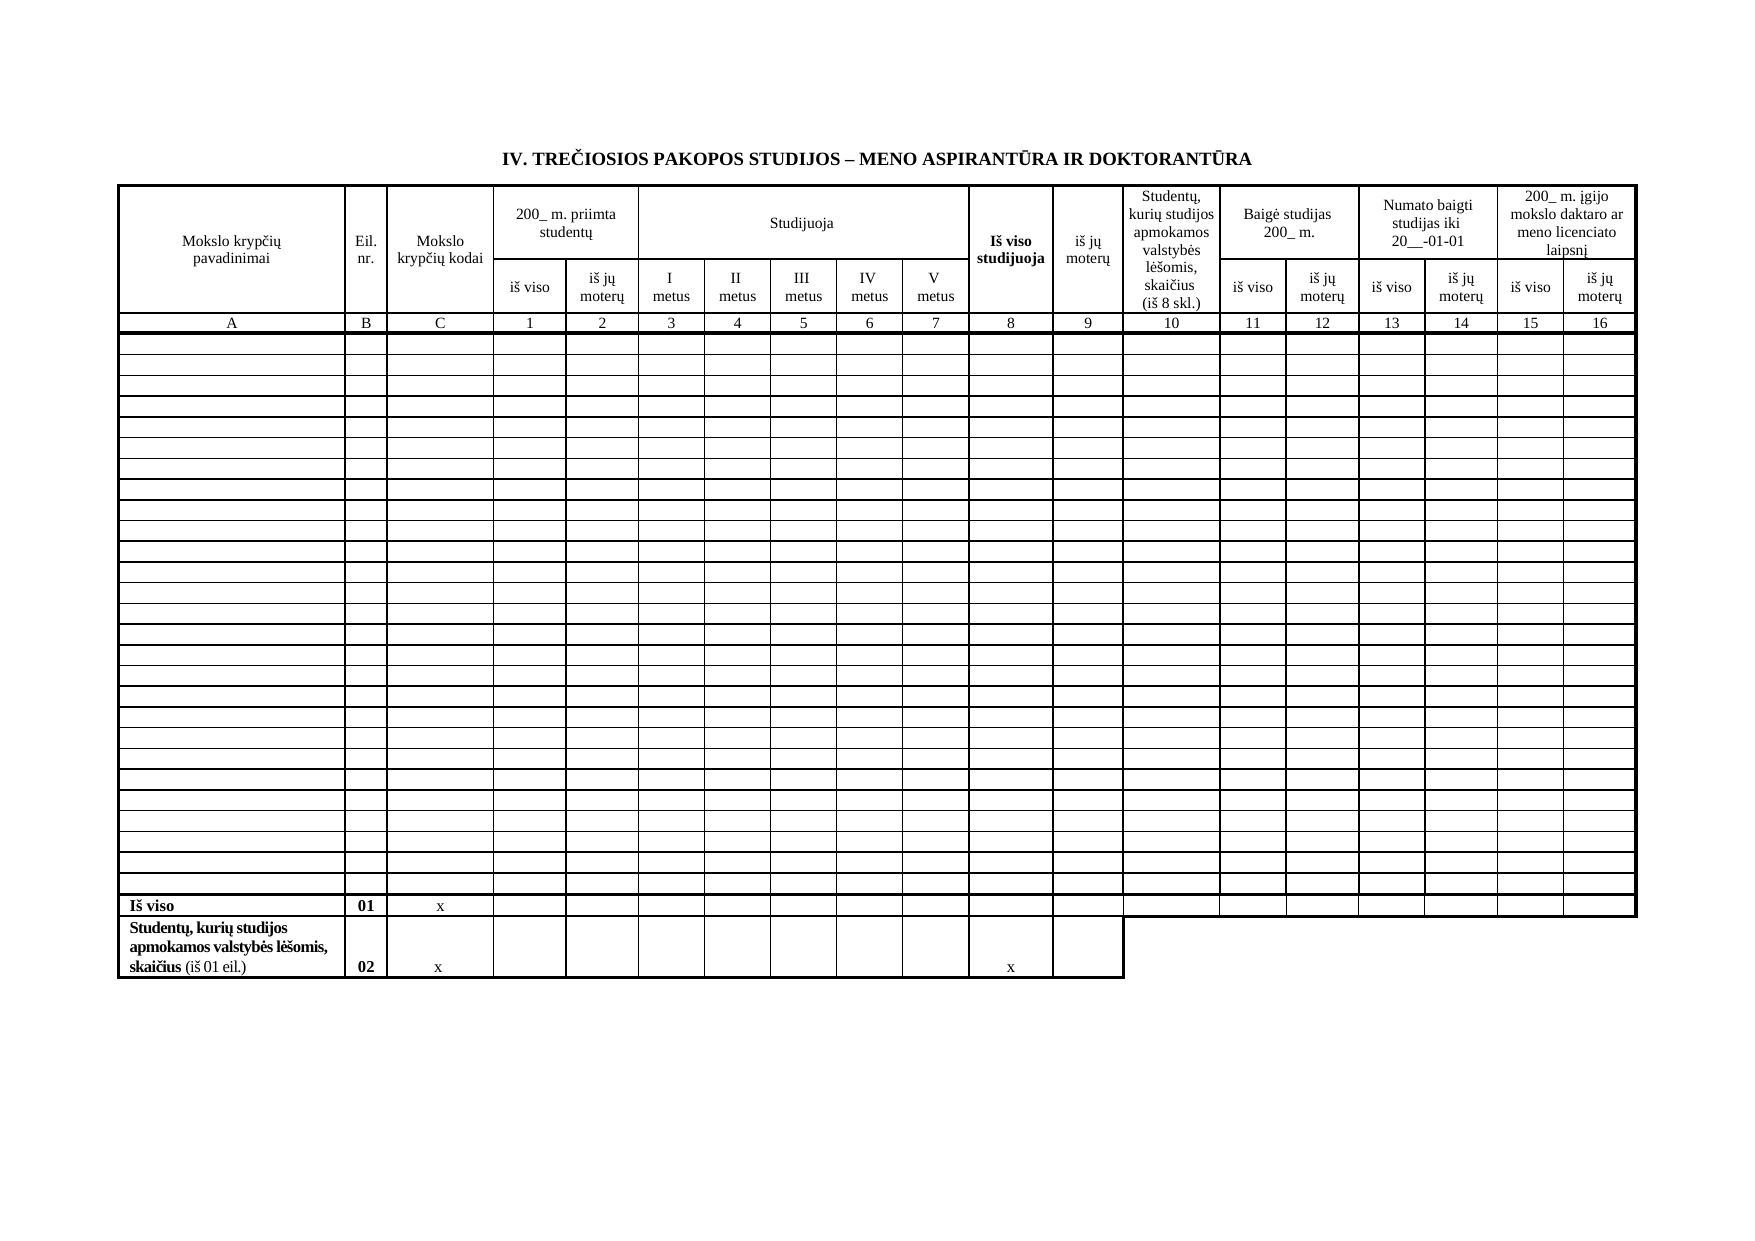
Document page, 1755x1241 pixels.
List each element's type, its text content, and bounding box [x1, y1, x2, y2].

table_cell [970, 708, 1052, 727]
table_cell [1564, 335, 1634, 354]
table_header 200_ m. priimta studentų [494, 187, 638, 258]
table_cell [388, 853, 493, 872]
table_cell V metus [903, 260, 968, 312]
table_cell [837, 832, 902, 851]
table_cell [120, 480, 344, 499]
table_cell [1054, 687, 1122, 706]
table_cell [1054, 501, 1122, 519]
table_cell [388, 625, 493, 644]
table_cell [771, 708, 836, 727]
table_cell III metus [771, 260, 836, 312]
table_cell [120, 874, 344, 893]
table_cell [346, 791, 386, 810]
table_cell [494, 708, 565, 727]
table_cell [567, 708, 638, 727]
table_cell [970, 646, 1052, 665]
table_cell [494, 874, 565, 893]
table_cell C [388, 314, 493, 331]
table_cell [970, 480, 1052, 499]
table_cell [1221, 459, 1285, 478]
table_cell [837, 480, 902, 499]
table_cell [639, 604, 704, 623]
table_cell [639, 811, 704, 831]
table_cell [567, 770, 638, 789]
table_cell [1360, 811, 1424, 831]
table_cell [837, 625, 902, 644]
table_cell [1564, 770, 1634, 789]
table_cell [1054, 853, 1122, 872]
table_cell [837, 542, 902, 561]
table_cell [639, 666, 704, 685]
table_cell [705, 397, 770, 416]
table_cell [346, 355, 386, 374]
table_cell [771, 917, 836, 976]
table_cell [1287, 355, 1358, 374]
table_cell [1498, 853, 1563, 872]
table_cell [1220, 896, 1286, 915]
table_cell [567, 355, 638, 374]
table_cell [494, 355, 565, 374]
table_cell [346, 853, 386, 872]
table_cell [567, 874, 638, 893]
table_cell [1564, 646, 1634, 665]
table_cell [388, 501, 493, 519]
table_cell [1287, 604, 1358, 623]
table_cell [1287, 770, 1358, 789]
table_cell [705, 604, 770, 623]
table_cell [388, 438, 493, 457]
table_cell [970, 563, 1052, 582]
table_cell [705, 853, 770, 872]
table_cell [567, 666, 638, 685]
table_cell [1054, 355, 1122, 374]
table_cell [1498, 376, 1563, 395]
table_cell [1287, 583, 1358, 602]
table_cell [567, 501, 638, 519]
table_cell [494, 749, 565, 768]
table_cell [705, 917, 770, 976]
table_header iš jų moterų [1054, 187, 1122, 312]
table_cell [346, 811, 386, 831]
table_cell [346, 583, 386, 602]
table_cell [639, 397, 704, 416]
table_header Eil. nr. [346, 187, 386, 312]
table_cell [639, 874, 704, 893]
table_cell [970, 853, 1052, 872]
table_cell [1360, 397, 1424, 416]
table_cell [388, 355, 493, 374]
table_cell [1564, 583, 1634, 602]
table_cell [346, 397, 386, 416]
table_cell [903, 874, 968, 893]
table_cell [1287, 501, 1358, 519]
table_cell [1054, 874, 1122, 893]
table_cell [567, 335, 638, 354]
table_cell [1498, 770, 1563, 789]
table_cell 6 [837, 314, 902, 331]
table_cell [1426, 791, 1497, 810]
table_cell [346, 749, 386, 768]
table_cell [1498, 896, 1563, 915]
table_cell [1426, 687, 1497, 706]
table_header Iš viso studijuoja [970, 187, 1052, 312]
table_cell [903, 418, 968, 437]
table_cell [903, 896, 968, 915]
table_cell [494, 480, 565, 499]
table_cell [1564, 459, 1634, 478]
table_cell [494, 604, 565, 623]
table_cell [1360, 480, 1424, 499]
table_cell [639, 917, 704, 976]
table_cell [837, 563, 902, 582]
table_cell [1124, 418, 1219, 437]
table_cell [388, 791, 493, 810]
table_cell [771, 397, 836, 416]
table_cell [903, 459, 968, 478]
table_cell [494, 917, 565, 976]
table_cell [1360, 646, 1424, 665]
table_cell [837, 874, 902, 893]
table_cell [639, 355, 704, 374]
table_cell [120, 625, 344, 644]
table_cell [1498, 625, 1563, 644]
table_cell [639, 542, 704, 561]
table_cell [120, 853, 344, 872]
table_cell [970, 749, 1052, 768]
table_cell [1564, 853, 1634, 872]
table_cell [903, 438, 968, 457]
table_cell [1564, 480, 1634, 499]
table_cell [771, 896, 836, 915]
table_cell iš viso [494, 260, 565, 312]
table_cell [1360, 501, 1424, 519]
table_cell [903, 355, 968, 374]
table_cell [1054, 480, 1122, 499]
table_cell [1221, 376, 1285, 395]
table_cell 7 [903, 314, 968, 331]
table_cell [1287, 542, 1358, 561]
table_cell [1221, 438, 1285, 457]
table_cell [388, 811, 493, 831]
table_cell [1054, 917, 1122, 976]
table_cell [970, 335, 1052, 354]
table_cell [1426, 749, 1497, 768]
table_cell Iš viso [120, 896, 344, 915]
table_cell [1054, 542, 1122, 561]
table_cell [567, 521, 638, 540]
table_cell [1426, 355, 1497, 374]
table_cell [1054, 666, 1122, 685]
table_cell [903, 791, 968, 810]
table_cell [346, 501, 386, 519]
table_cell [1426, 604, 1497, 623]
table_cell [1498, 480, 1563, 499]
table_cell [970, 501, 1052, 519]
table_cell [903, 728, 968, 748]
table_cell [837, 583, 902, 602]
table_cell [639, 438, 704, 457]
table_cell [1564, 666, 1634, 685]
table_cell [567, 896, 638, 915]
table_cell [771, 874, 836, 893]
table_cell [970, 666, 1052, 685]
table_cell [1564, 625, 1634, 644]
table_cell [494, 397, 565, 416]
table_cell [120, 687, 344, 706]
table_cell [1498, 646, 1563, 665]
table_cell [837, 397, 902, 416]
table_cell [388, 604, 493, 623]
table_cell [1360, 418, 1424, 437]
table_cell [1054, 646, 1122, 665]
table_cell [120, 832, 344, 851]
table_cell [1124, 625, 1219, 644]
table_cell [771, 542, 836, 561]
table_cell [903, 770, 968, 789]
table_cell [1124, 728, 1219, 748]
table_cell [1426, 480, 1497, 499]
table_cell [903, 563, 968, 582]
table_cell [1564, 749, 1634, 768]
table_cell [771, 728, 836, 748]
table_cell [970, 459, 1052, 478]
table_cell [837, 728, 902, 748]
table_cell [1124, 749, 1219, 768]
table_cell [705, 832, 770, 851]
table_cell [970, 687, 1052, 706]
table_cell [494, 521, 565, 540]
table_cell [1221, 625, 1285, 644]
table_cell [494, 687, 565, 706]
table_cell [639, 501, 704, 519]
table_cell [346, 646, 386, 665]
table_cell [771, 418, 836, 437]
table_cell [388, 874, 493, 893]
table_cell [1287, 397, 1358, 416]
table_cell [494, 896, 565, 915]
table_cell [1287, 749, 1358, 768]
table_cell [346, 687, 386, 706]
table_cell [771, 563, 836, 582]
table_cell [903, 646, 968, 665]
table_cell [1426, 728, 1497, 748]
table_header Mokslo krypčių pavadinimai [120, 187, 344, 312]
table_cell [639, 708, 704, 727]
table_cell iš jų moterų [1287, 260, 1358, 312]
table_cell [1498, 583, 1563, 602]
table_cell [388, 708, 493, 727]
table_cell [1360, 791, 1424, 810]
table_cell [1498, 501, 1563, 519]
table_cell [1054, 335, 1122, 354]
table_cell [705, 542, 770, 561]
table_cell [1426, 583, 1497, 602]
table_cell [970, 521, 1052, 540]
table_cell [1498, 438, 1563, 457]
table_cell [837, 896, 902, 915]
table_cell [837, 811, 902, 831]
table_cell [1054, 583, 1122, 602]
table_cell [1054, 376, 1122, 395]
table_cell [1287, 438, 1358, 457]
table_cell [1287, 687, 1358, 706]
table_cell [388, 583, 493, 602]
table_cell [1564, 355, 1634, 374]
table_cell [1426, 832, 1497, 851]
table_cell [1221, 874, 1285, 893]
table_cell [1221, 728, 1285, 748]
table_cell [771, 501, 836, 519]
table_cell [388, 459, 493, 478]
table_cell [705, 728, 770, 748]
table_cell [1564, 832, 1634, 851]
table_cell [1221, 811, 1285, 831]
table_cell [837, 418, 902, 437]
table_cell [1287, 459, 1358, 478]
table_cell [1221, 708, 1285, 727]
table_cell [1564, 438, 1634, 457]
table_cell [388, 687, 493, 706]
table_cell [705, 480, 770, 499]
table_header Numato baigti studijas iki 20__-01-01 [1360, 187, 1497, 258]
table_cell [639, 832, 704, 851]
table_cell 14 [1426, 314, 1497, 331]
table_cell [1425, 896, 1497, 915]
table_cell [567, 687, 638, 706]
table_cell [1426, 811, 1497, 831]
table_cell [346, 728, 386, 748]
table_cell [837, 917, 902, 976]
table_cell [494, 666, 565, 685]
table_cell [970, 811, 1052, 831]
table_cell [1124, 811, 1219, 831]
table_cell x [970, 917, 1052, 976]
table_cell [1054, 438, 1122, 457]
table_cell [346, 708, 386, 727]
table_cell [1124, 832, 1219, 851]
table_cell [1498, 874, 1563, 893]
table_cell [120, 666, 344, 685]
table_cell [1221, 666, 1285, 685]
table_cell [771, 583, 836, 602]
table_cell [837, 376, 902, 395]
table_cell [1124, 666, 1219, 685]
table_cell [903, 917, 968, 976]
table_cell [346, 459, 386, 478]
table_cell 1 [494, 314, 565, 331]
table_cell [1360, 708, 1424, 727]
table_cell [837, 355, 902, 374]
table_cell [1054, 625, 1122, 644]
table_cell [567, 625, 638, 644]
table_cell [1426, 459, 1497, 478]
table_cell [120, 811, 344, 831]
table_cell [1221, 853, 1285, 872]
table_cell [1426, 501, 1497, 519]
table_header Baigė studijas 200_ m. [1221, 187, 1358, 258]
table_cell [837, 646, 902, 665]
table_cell [903, 397, 968, 416]
table_cell [970, 791, 1052, 810]
table_cell [1360, 521, 1424, 540]
table_cell [1054, 708, 1122, 727]
table_cell [903, 501, 968, 519]
table_cell [837, 335, 902, 354]
table_cell 9 [1054, 314, 1122, 331]
table_cell [1287, 646, 1358, 665]
table_cell [346, 418, 386, 437]
table_cell [1564, 397, 1634, 416]
table_cell [1221, 521, 1285, 540]
table_cell [771, 355, 836, 374]
table_cell [639, 728, 704, 748]
table_cell [1124, 853, 1219, 872]
table_cell [771, 480, 836, 499]
table_cell [1124, 397, 1219, 416]
table_cell [567, 459, 638, 478]
table_cell [1124, 874, 1219, 893]
table_cell [1564, 687, 1634, 706]
table_cell [639, 563, 704, 582]
table_cell [970, 728, 1052, 748]
table_cell iš jų moterų [1426, 260, 1497, 312]
table_cell [388, 728, 493, 748]
table_cell [1054, 811, 1122, 831]
table_cell [903, 335, 968, 354]
table_cell [1564, 708, 1634, 727]
table_cell [120, 501, 344, 519]
table_cell [567, 917, 638, 976]
table_cell [494, 418, 565, 437]
table_cell [346, 874, 386, 893]
table_cell [494, 563, 565, 582]
table_cell iš viso [1360, 260, 1424, 312]
table_cell [903, 666, 968, 685]
table_cell [1360, 335, 1424, 354]
table_cell [388, 563, 493, 582]
table_cell [1426, 376, 1497, 395]
table_cell [1426, 708, 1497, 727]
table_cell [567, 438, 638, 457]
table_cell [1287, 521, 1358, 540]
table_cell [1124, 438, 1219, 457]
table_cell [1498, 791, 1563, 810]
table_cell [705, 708, 770, 727]
table_cell [705, 438, 770, 457]
table_cell [771, 459, 836, 478]
table_cell [837, 708, 902, 727]
table_cell [639, 521, 704, 540]
table_cell [705, 811, 770, 831]
table_cell [346, 376, 386, 395]
table_cell [1360, 583, 1424, 602]
table_cell [1564, 376, 1634, 395]
table_cell [120, 583, 344, 602]
table_cell [567, 563, 638, 582]
table_cell [771, 625, 836, 644]
table_cell [705, 563, 770, 582]
table_cell [1360, 563, 1424, 582]
table_cell [120, 728, 344, 748]
table_cell [705, 335, 770, 354]
table_cell [1498, 728, 1563, 748]
table_cell [1124, 501, 1219, 519]
table_cell [837, 853, 902, 872]
table_cell [567, 853, 638, 872]
table_cell 4 [705, 314, 770, 331]
table_cell [567, 646, 638, 665]
table_cell [1360, 438, 1424, 457]
table_cell [1360, 770, 1424, 789]
table_cell [567, 480, 638, 499]
table_cell [388, 480, 493, 499]
table_cell [1124, 646, 1219, 665]
table_cell [1054, 728, 1122, 748]
table_cell [837, 604, 902, 623]
table_cell [388, 770, 493, 789]
table_cell [639, 459, 704, 478]
table_cell [1287, 791, 1358, 810]
table_cell [567, 376, 638, 395]
table_cell [567, 397, 638, 416]
table_cell [1287, 853, 1358, 872]
table_cell [771, 376, 836, 395]
table_cell [1287, 418, 1358, 437]
table_cell [567, 728, 638, 748]
table_cell [970, 418, 1052, 437]
table_cell [1360, 376, 1424, 395]
table_cell [1564, 563, 1634, 582]
table_cell [1287, 874, 1358, 893]
table_cell [1360, 625, 1424, 644]
table_cell [771, 521, 836, 540]
table_cell 13 [1360, 314, 1424, 331]
table_cell [1124, 563, 1219, 582]
table_cell [771, 832, 836, 851]
table_cell [705, 666, 770, 685]
table_cell [970, 397, 1052, 416]
table_cell [1426, 542, 1497, 561]
table_cell [494, 728, 565, 748]
table_cell [1221, 501, 1285, 519]
table_cell [1124, 896, 1219, 915]
table_cell [346, 521, 386, 540]
table_cell [567, 418, 638, 437]
table_cell [1426, 397, 1497, 416]
table_cell [705, 355, 770, 374]
table_cell [837, 791, 902, 810]
table_cell [346, 563, 386, 582]
table_cell A [120, 314, 344, 331]
table_cell [1498, 666, 1563, 685]
table_cell [837, 770, 902, 789]
table_cell [705, 791, 770, 810]
table_header Studijuoja [639, 187, 968, 258]
table_cell [1498, 355, 1563, 374]
table_cell [120, 418, 344, 437]
table_cell [494, 542, 565, 561]
table_cell [120, 542, 344, 561]
table_cell [1426, 770, 1497, 789]
table_cell [346, 832, 386, 851]
table_cell [639, 770, 704, 789]
table_cell [705, 770, 770, 789]
table_cell [1564, 791, 1634, 810]
table_cell [1426, 853, 1497, 872]
table_cell [1564, 521, 1634, 540]
table_cell [1287, 708, 1358, 727]
table_cell [1360, 459, 1424, 478]
table_cell [1426, 521, 1497, 540]
table_cell [903, 749, 968, 768]
table_cell [970, 438, 1052, 457]
table_cell [567, 832, 638, 851]
table_cell [1054, 896, 1123, 915]
table_cell [494, 459, 565, 478]
table_cell [970, 376, 1052, 395]
table_cell [903, 521, 968, 540]
table_cell [1221, 335, 1285, 354]
table_cell [1287, 563, 1358, 582]
table_cell [346, 770, 386, 789]
table_cell [705, 625, 770, 644]
table_cell [639, 896, 704, 915]
table_cell [1054, 791, 1122, 810]
table_cell [639, 791, 704, 810]
table_cell [1498, 459, 1563, 478]
table_cell [771, 811, 836, 831]
table_cell x [388, 917, 493, 976]
table_cell [346, 438, 386, 457]
table_cell 15 [1498, 314, 1563, 331]
table_cell [970, 542, 1052, 561]
table_cell [1360, 728, 1424, 748]
table_cell [388, 335, 493, 354]
table_cell [120, 563, 344, 582]
table_cell [1221, 832, 1285, 851]
table_cell [1124, 542, 1219, 561]
table_cell [1221, 749, 1285, 768]
table_cell [1124, 459, 1219, 478]
table_cell [771, 770, 836, 789]
table_cell I metus [639, 260, 704, 312]
table_cell [705, 583, 770, 602]
table_cell B [346, 314, 386, 331]
table_cell [1287, 811, 1358, 831]
table_cell iš viso [1498, 260, 1563, 312]
table_cell [120, 355, 344, 374]
table_cell [1221, 397, 1285, 416]
table_cell [970, 896, 1052, 915]
table_cell [388, 666, 493, 685]
table_cell [771, 749, 836, 768]
table_cell [1498, 418, 1563, 437]
table_cell [346, 666, 386, 685]
table_cell 02 [346, 917, 386, 976]
table_cell [639, 625, 704, 644]
table_cell [1498, 687, 1563, 706]
table_cell [494, 791, 565, 810]
table_cell [1426, 646, 1497, 665]
table_cell [388, 397, 493, 416]
table_cell [771, 666, 836, 685]
table_cell [639, 418, 704, 437]
table_cell [1221, 646, 1285, 665]
table_cell [567, 791, 638, 810]
table_cell [771, 853, 836, 872]
text IV. TREČIOSIOS PAKOPOS STUDIJOS – meno aspirantūrA ir doktorantūrA [118, 147, 1636, 169]
table_cell [120, 397, 344, 416]
table_cell [1221, 355, 1285, 374]
table_cell [837, 438, 902, 457]
table_cell [346, 604, 386, 623]
table_cell [1360, 874, 1424, 893]
table_cell [1221, 791, 1285, 810]
table_cell [903, 625, 968, 644]
table_cell [837, 687, 902, 706]
table_cell [837, 521, 902, 540]
table_cell [1360, 832, 1424, 851]
table_cell [494, 770, 565, 789]
table_cell [1287, 625, 1358, 644]
table_cell [1564, 728, 1634, 748]
table_cell [903, 542, 968, 561]
table_cell [1221, 583, 1285, 602]
table_cell 10 [1124, 314, 1219, 331]
table_cell iš jų moterų [567, 260, 638, 312]
table_cell [903, 811, 968, 831]
table_cell 8 [970, 314, 1052, 331]
table_cell [705, 896, 770, 915]
table_cell [1498, 708, 1563, 727]
table_cell [1287, 376, 1358, 395]
table_cell [494, 583, 565, 602]
table_header Studentų, kurių studijos apmokamos valstybės lėšomis, skaičius (iš 8 skl.) [1124, 187, 1219, 312]
table_cell [639, 480, 704, 499]
table_cell 2 [567, 314, 638, 331]
table_cell [1426, 666, 1497, 685]
table_cell [120, 646, 344, 665]
table_cell [120, 791, 344, 810]
table_cell [120, 459, 344, 478]
table_cell [1498, 604, 1563, 623]
table_cell [705, 501, 770, 519]
table_cell [1287, 666, 1358, 685]
table_cell [1564, 542, 1634, 561]
table_cell [903, 376, 968, 395]
table_cell [120, 749, 344, 768]
table_cell [639, 583, 704, 602]
table_cell [639, 853, 704, 872]
table_cell [1360, 542, 1424, 561]
table_cell [1498, 749, 1563, 768]
table_cell [970, 583, 1052, 602]
table_cell [1360, 666, 1424, 685]
table_cell [494, 853, 565, 872]
table_cell [970, 355, 1052, 374]
table_cell [346, 542, 386, 561]
table_cell Studentų, kurių studijos apmokamos valstybės lėšomis, skaičius (iš 01 eil.) [120, 917, 344, 976]
table_cell [1125, 918, 1636, 976]
table_cell [494, 646, 565, 665]
table_cell [1054, 397, 1122, 416]
table_cell x [388, 896, 493, 915]
table_cell [1054, 770, 1122, 789]
table_cell [1564, 811, 1634, 831]
table_cell [903, 480, 968, 499]
table_cell [1564, 874, 1634, 893]
table_cell [1221, 687, 1285, 706]
table_cell iš viso [1221, 260, 1285, 312]
table_cell [771, 438, 836, 457]
table_cell [970, 770, 1052, 789]
table_cell [388, 418, 493, 437]
table_cell II metus [705, 260, 770, 312]
table_cell [567, 542, 638, 561]
table_cell [1054, 521, 1122, 540]
table_cell [970, 604, 1052, 623]
table_cell [1124, 480, 1219, 499]
table_cell [705, 418, 770, 437]
table_cell [1498, 811, 1563, 831]
table_cell [346, 625, 386, 644]
table_cell [1221, 480, 1285, 499]
table_cell [1124, 770, 1219, 789]
table_cell [1221, 418, 1285, 437]
table_cell [705, 521, 770, 540]
table_cell [771, 687, 836, 706]
table_cell iš jų moterų [1564, 260, 1634, 312]
table_cell [1426, 625, 1497, 644]
table_cell [494, 811, 565, 831]
table_cell [1359, 896, 1424, 915]
table_cell 5 [771, 314, 836, 331]
table_cell [1498, 335, 1563, 354]
table_cell [494, 501, 565, 519]
table_cell [1124, 708, 1219, 727]
table_cell [771, 604, 836, 623]
table_cell [388, 376, 493, 395]
table_cell [1564, 501, 1634, 519]
table_cell [120, 438, 344, 457]
table_cell [1564, 896, 1634, 915]
table_cell [1498, 542, 1563, 561]
table_cell [1124, 604, 1219, 623]
table_cell [1221, 770, 1285, 789]
table_cell [1360, 687, 1424, 706]
table_cell [1498, 397, 1563, 416]
table_cell [1360, 853, 1424, 872]
table_cell [388, 832, 493, 851]
table_cell [1054, 604, 1122, 623]
table_cell [1426, 874, 1497, 893]
table_cell [837, 666, 902, 685]
table_cell [1426, 438, 1497, 457]
table_cell [705, 376, 770, 395]
table_cell [388, 542, 493, 561]
table_cell [1054, 563, 1122, 582]
table_cell [1287, 728, 1358, 748]
table_cell [1124, 335, 1219, 354]
table_cell [1054, 418, 1122, 437]
table_cell [494, 438, 565, 457]
table_cell [639, 335, 704, 354]
table_cell [705, 687, 770, 706]
table_cell [567, 749, 638, 768]
table_cell [1124, 376, 1219, 395]
table_cell [1498, 563, 1563, 582]
table_cell [970, 874, 1052, 893]
table_cell [120, 708, 344, 727]
table_cell [346, 335, 386, 354]
table_cell [346, 480, 386, 499]
table_cell [1564, 604, 1634, 623]
table_cell 11 [1221, 314, 1285, 331]
table_cell [1360, 604, 1424, 623]
table_cell [1287, 480, 1358, 499]
table_cell [970, 832, 1052, 851]
table_cell [903, 708, 968, 727]
table_cell [1360, 355, 1424, 374]
table_cell IV metus [837, 260, 902, 312]
table_cell [771, 791, 836, 810]
table_cell [1124, 521, 1219, 540]
table_cell [1564, 418, 1634, 437]
table_cell [705, 646, 770, 665]
table_cell [388, 646, 493, 665]
table_cell [1054, 832, 1122, 851]
table_cell [567, 583, 638, 602]
table_cell [771, 646, 836, 665]
table_cell [771, 335, 836, 354]
table_cell [120, 604, 344, 623]
table_cell [1287, 335, 1358, 354]
table_cell [494, 335, 565, 354]
table_cell [1124, 791, 1219, 810]
table_cell [1426, 418, 1497, 437]
table_cell [639, 646, 704, 665]
table_cell [837, 501, 902, 519]
table_cell [120, 770, 344, 789]
table_cell [120, 335, 344, 354]
table_cell [120, 376, 344, 395]
table_cell [1360, 749, 1424, 768]
table_header 200_ m. įgijo mokslo daktaro ar meno licenciato laipsnį [1498, 187, 1634, 258]
table_cell [970, 625, 1052, 644]
table_cell [1426, 335, 1497, 354]
table_cell 12 [1287, 314, 1358, 331]
table_cell [1054, 459, 1122, 478]
table_cell [1498, 832, 1563, 851]
table_cell [1124, 687, 1219, 706]
table_cell [837, 459, 902, 478]
table_cell [494, 376, 565, 395]
table_cell [1054, 749, 1122, 768]
table_cell [567, 604, 638, 623]
table_cell [1221, 563, 1285, 582]
table_cell [639, 749, 704, 768]
table_header Mokslo krypčių kodai [388, 187, 493, 312]
table_cell [705, 874, 770, 893]
table_cell [903, 853, 968, 872]
table_cell [494, 625, 565, 644]
table_cell [639, 687, 704, 706]
table_cell [1287, 896, 1358, 915]
table_cell [1426, 563, 1497, 582]
table_cell [1124, 583, 1219, 602]
table_cell [903, 583, 968, 602]
table_cell [1221, 604, 1285, 623]
table_cell [837, 749, 902, 768]
table_cell [1498, 521, 1563, 540]
table_cell 3 [639, 314, 704, 331]
table_cell [903, 687, 968, 706]
table_cell [1287, 832, 1358, 851]
table_cell [120, 521, 344, 540]
table_cell 01 [346, 896, 386, 915]
table_cell [388, 521, 493, 540]
table_cell [903, 832, 968, 851]
table_cell 16 [1564, 314, 1634, 331]
table_cell [388, 749, 493, 768]
table_cell [705, 749, 770, 768]
table_cell [494, 832, 565, 851]
table_cell [705, 459, 770, 478]
table_cell [903, 604, 968, 623]
table_cell [1124, 355, 1219, 374]
table_cell [567, 811, 638, 831]
table_cell [1221, 542, 1285, 561]
table_cell [639, 376, 704, 395]
